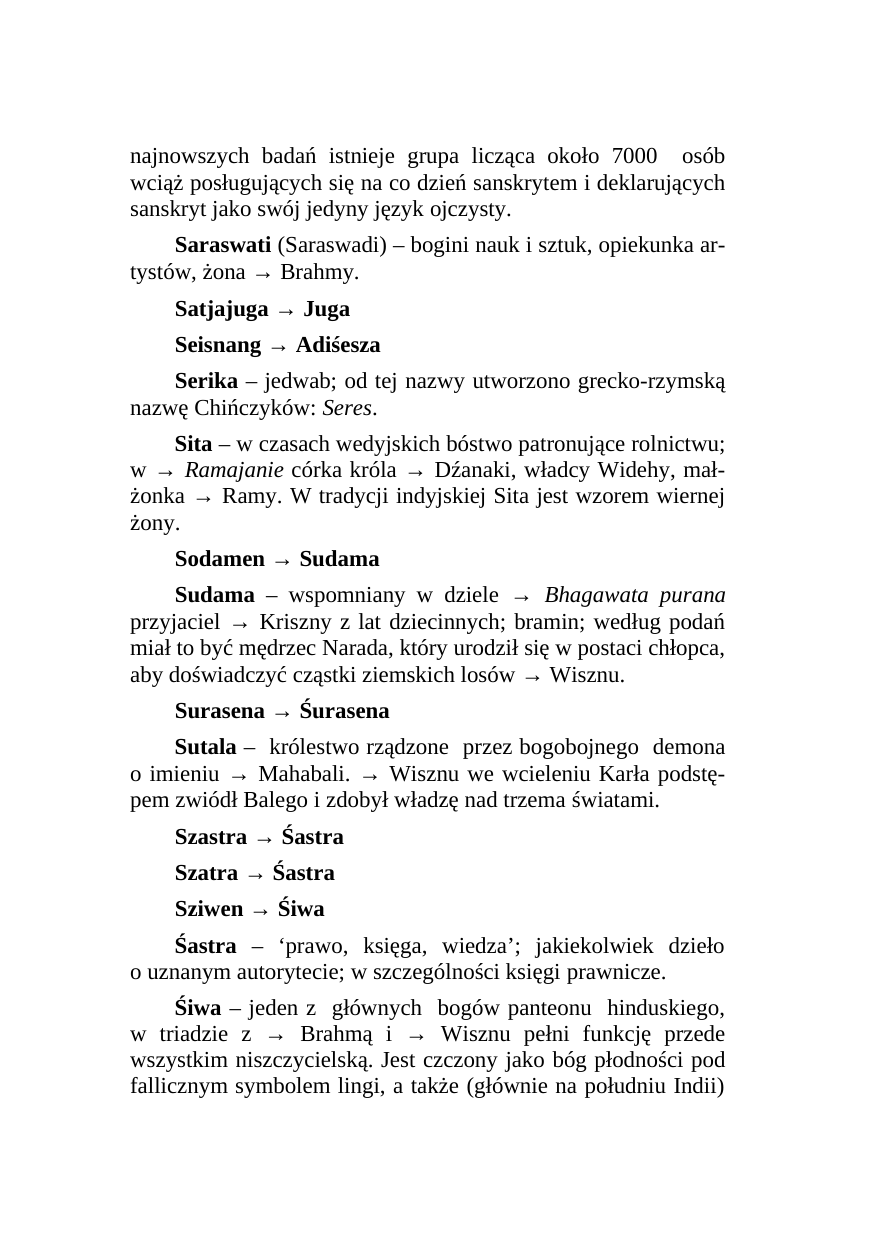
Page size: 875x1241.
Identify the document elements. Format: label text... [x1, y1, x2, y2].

text Sudama – wspomniany w dziele → Bhagawata purana przyjaciel → Kriszny z lat dziecinnych; bramin; według podań miał to być mędrzec Narada, który urodził się w postaci chłopca, aby doświadczyć cząstki ziemskich losów → Wisznu. [130, 582, 726, 687]
subtitle Surasena → Śurasena [174, 697, 868, 724]
text Śastra – ‘prawo, księga, wiedza’; jakiekolwiek dzieło o uznanym autorytecie; w szczególności księgi prawnicze. [130, 932, 726, 984]
text Serika – jedwab; od tej nazwy utworzono grecko-rzymską nazwę Chińczyków: Seres. [130, 367, 726, 420]
text Sita – w czasach wedyjskich bóstwo patronujące rolnictwu; w → Ramajanie córka króla → Dźanaki, władcy Widehy, mał- żonka → Ramy. W tradycji indyjskiej Sita jest wzorem wiernej żony. [130, 430, 726, 535]
text najnowszych badań istnieje grupa licząca około 7000 osób wciąż posługujących się na co dzień sanskrytem i deklarujących sanskryt jako swój jedyny język ojczysty. [130, 142, 726, 222]
subtitle Sodamen → Sudama [174, 546, 868, 572]
subtitle Szastra → Śastra Szatra → Śastra Sziwen → Śiwa [174, 823, 345, 922]
text Sutala – królestwo rządzone przez bogobojnego demona o imieniu → Mahabali. → Wisznu we wcieleniu Karła podstę- pem zwiódł Balego i zdobył władzę nad trzema światami. [130, 733, 726, 812]
text Śiwa – jeden z głównych bogów panteonu hinduskiego, w triadzie z → Brahmą i → Wisznu pełni funkcję przede wszystkim niszczycielską. Jest czczony jako bóg płodności pod fallicznym symbolem lingi, a także (głównie na południu Indii) [130, 993, 726, 1099]
text Saraswati (Saraswadi) – bogini nauk i sztuk, opiekunka ar- tystów, żona → Brahmy. [130, 232, 726, 284]
subtitle Satjajuga → Juga Seisnang → Adiśesza [174, 295, 381, 357]
